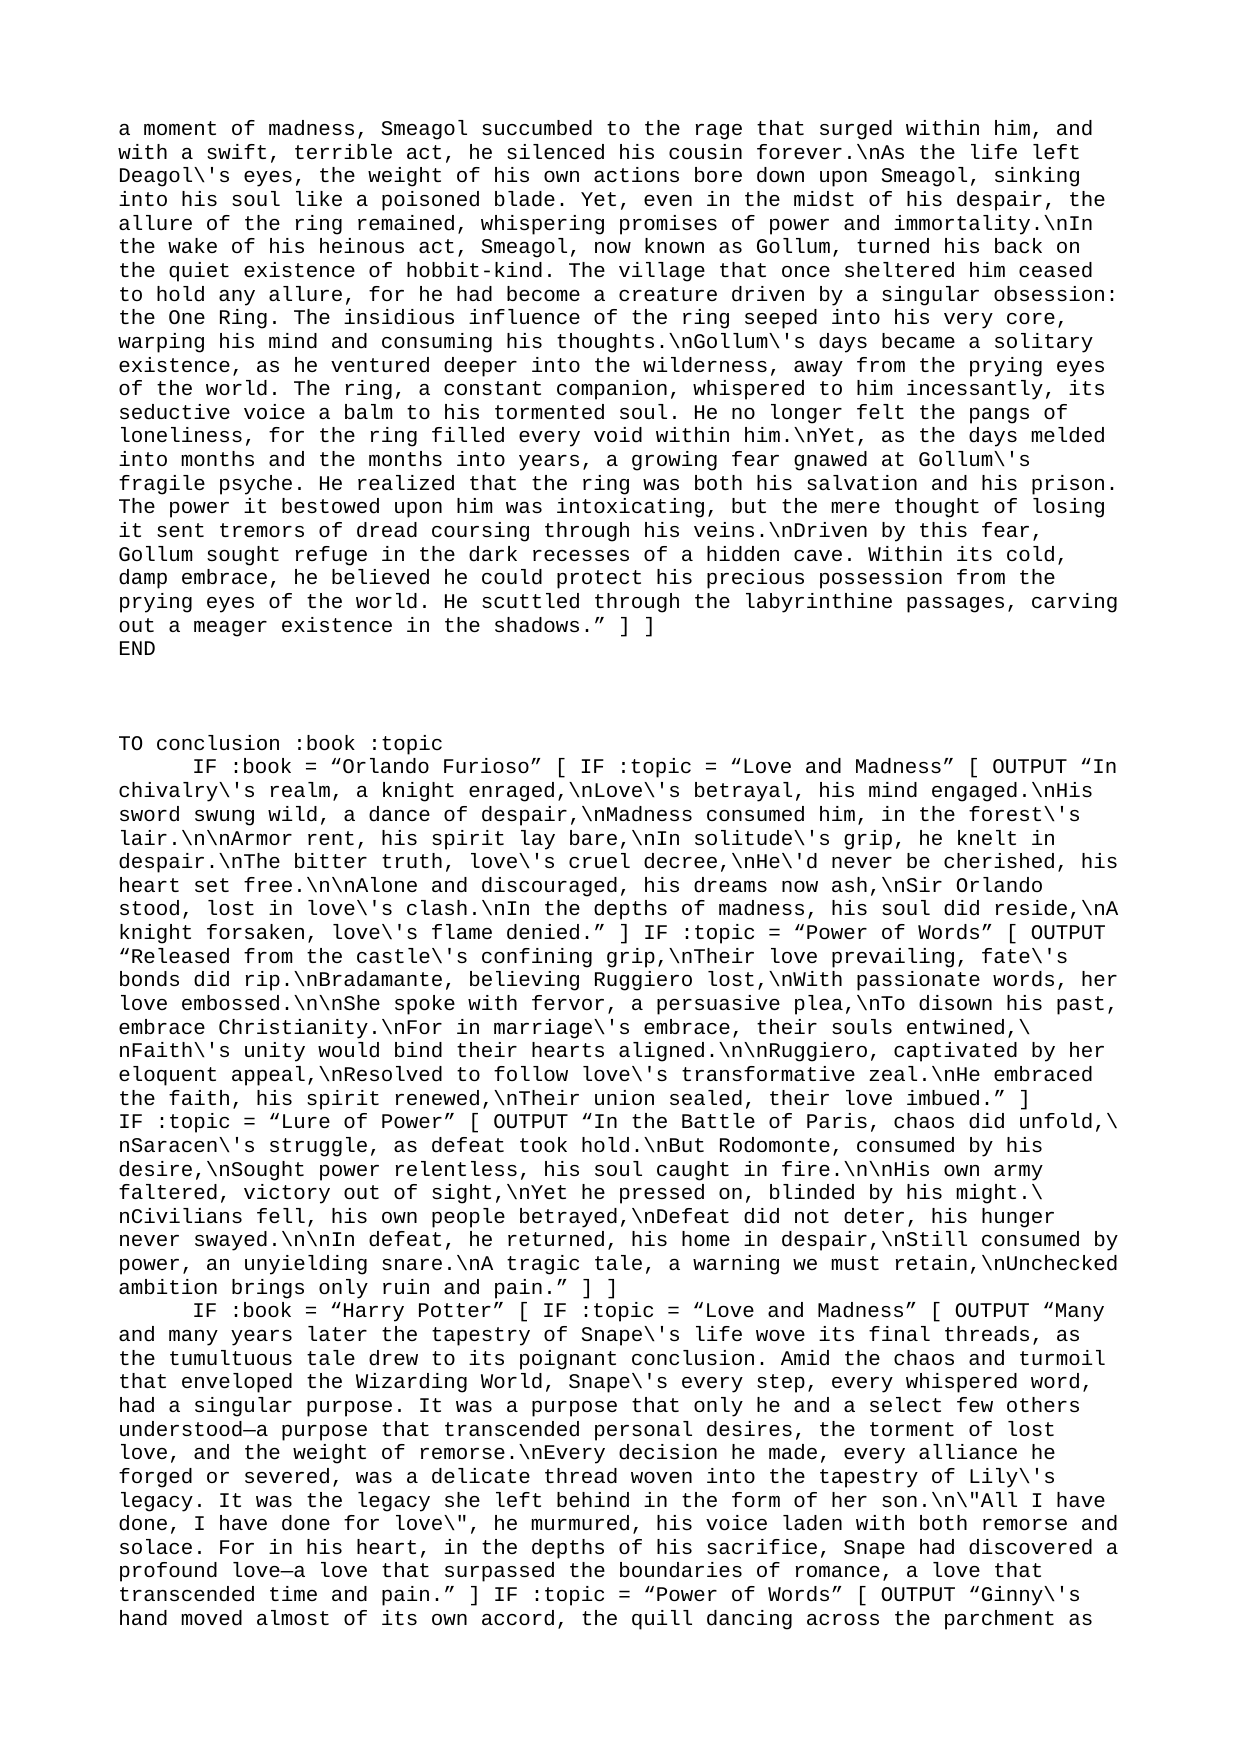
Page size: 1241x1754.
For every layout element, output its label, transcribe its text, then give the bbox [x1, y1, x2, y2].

text IF :book = “Orlando Furioso” [ IF :topic = “Love and Madness” [ OUTPUT “In chivalry\'s realm, a knight enraged,\nLove\'s betrayal, his mind engaged.\nHis sword swung wild, a dance of despair,\nMadness consumed him, in the forest\'s lair.\n\nArmor rent, his spirit lay bare,\nIn solitude\'s grip, he knelt in despair.\nThe bitter truth, love\'s cruel decree,\nHe\'d never be cherished, his heart set free.\n\nAlone and discouraged, his dreams now ash,\nSir Orlando stood, lost in love\'s clash.\nIn the depths of madness, his soul did reside,\nA knight forsaken, love\'s flame denied.” ] IF :topic = “Power of Words” [ OUTPUT “Released from the castle\'s confining grip,\nTheir love prevailing, fate\'s bonds did rip.\nBradamante, believing Ruggiero lost,\nWith passionate words, her love embossed.\n\nShe spoke with fervor, a persuasive plea,\nTo disown his past, embrace Christianity.\nFor in marriage\'s embrace, their souls entwined,\nFaith\'s unity would bind their hearts aligned.\n\nRuggiero, captivated by her eloquent appeal,\nResolved to follow love\'s transformative zeal.\nHe embraced the faith, his spirit renewed,\nTheir union sealed, their love imbued.” ] IF :topic = “Lure of Power” [ OUTPUT “In the Battle of Paris, chaos did unfold,\nSaracen\'s struggle, as defeat took hold.\nBut Rodomonte, consumed by his desire,\nSought power relentless, his soul caught in fire.\n\nHis own army faltered, victory out of sight,\nYet he pressed on, blinded by his might.\nCivilians fell, his own people betrayed,\nDefeat did not deter, his hunger never swayed.\n\nIn defeat, he returned, his home in despair,\nStill consumed by power, an unyielding snare.\nA tragic tale, a warning we must retain,\nUnchecked ambition brings only ruin and pain.” ] ] [118, 757, 1122, 1300]
text IF :book = “Harry Potter” [ IF :topic = “Love and Madness” [ OUTPUT “Many and many years later the tapestry of Snape\'s life wove its final threads, as the tumultuous tale drew to its poignant conclusion. Amid the chaos and turmoil that enveloped the Wizarding World, Snape\'s every step, every whispered word, had a singular purpose. It was a purpose that only he and a select few others understood—a purpose that transcended personal desires, the torment of lost love, and the weight of remorse.\nEvery decision he made, every alliance he forged or severed, was a delicate thread woven into the tapestry of Lily\'s legacy. It was the legacy she left behind in the form of her son.\n\"All I have done, I have done for love\", he murmured, his voice laden with both remorse and solace. For in his heart, in the depths of his sacrifice, Snape had discovered a profound love—a love that surpassed the boundaries of romance, a love that transcended time and pain.” ] IF :topic = “Power of Words” [ OUTPUT “Ginny\'s hand moved almost of its own accord, the quill dancing across the parchment as [118, 1300, 1122, 1631]
text END [118, 638, 1122, 662]
text TO conclusion :book :topic [118, 733, 1122, 757]
text a moment of madness, Smeagol succumbed to the rage that surged within him, and with a swift, terrible act, he silenced his cousin forever.\nAs the life left Deagol\'s eyes, the weight of his own actions bore down upon Smeagol, sinking into his soul like a poisoned blade. Yet, even in the midst of his despair, the allure of the ring remained, whispering promises of power and immortality.\nIn the wake of his heinous act, Smeagol, now known as Gollum, turned his back on the quiet existence of hobbit-kind. The village that once sheltered him ceased to hold any allure, for he had become a creature driven by a singular obsession: the One Ring. The insidious influence of the ring seeped into his very core, warping his mind and consuming his thoughts.\nGollum\'s days became a solitary existence, as he ventured deeper into the wilderness, away from the prying eyes of the world. The ring, a constant companion, whispered to him incessantly, its seductive voice a balm to his tormented soul. He no longer felt the pangs of loneliness, for the ring filled every void within him.\nYet, as the days melded into months and the months into years, a growing fear gnawed at Gollum\'s fragile psyche. He realized that the ring was both his salvation and his prison. The power it bestowed upon him was intoxicating, but the mere thought of losing it sent tremors of dread coursing through his veins.\nDriven by this fear, Gollum sought refuge in the dark recesses of a hidden cave. Within its cold, damp embrace, he believed he could protect his precious possession from the prying eyes of the world. He scuttled through the labyrinthine passages, carving out a meager existence in the shadows.” ] ] [118, 118, 1122, 638]
